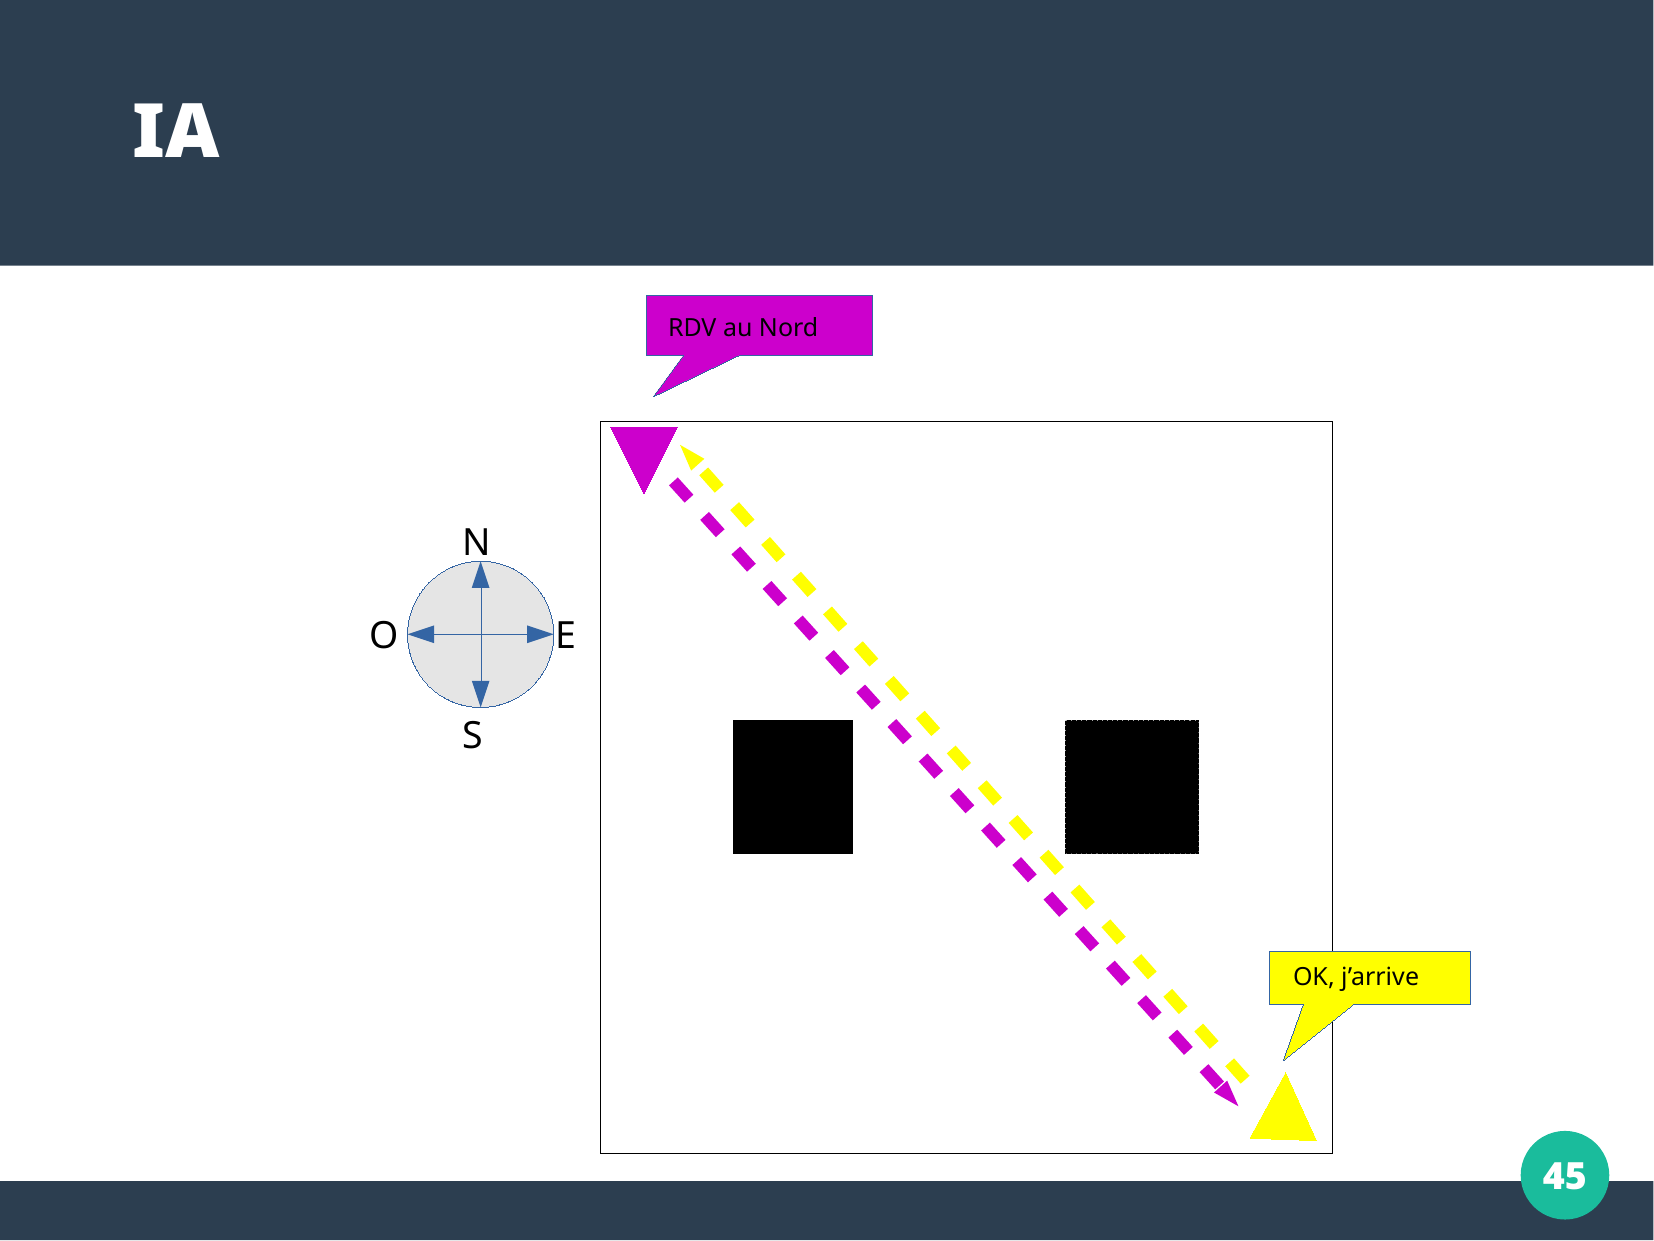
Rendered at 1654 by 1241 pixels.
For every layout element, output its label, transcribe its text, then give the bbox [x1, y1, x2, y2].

text_box [1250, 1072, 1317, 1141]
text_box [600, 668, 1471, 1154]
text_box [600, 421, 1333, 951]
title IA [59, 49, 1595, 207]
text_box [610, 427, 678, 494]
text_box RDV au Nord [653, 301, 1000, 351]
text_box [733, 720, 853, 854]
text_box O [354, 601, 415, 668]
text_box [415, 569, 481, 634]
text_box [646, 295, 873, 397]
text_box E [540, 601, 601, 668]
text_box OK, j’arrive [1278, 951, 1625, 1000]
text_box [415, 635, 481, 700]
text_box [482, 635, 546, 703]
text_box [1065, 720, 1199, 854]
text_box [482, 566, 546, 634]
text_box N [447, 507, 508, 575]
text_box S [447, 700, 508, 768]
